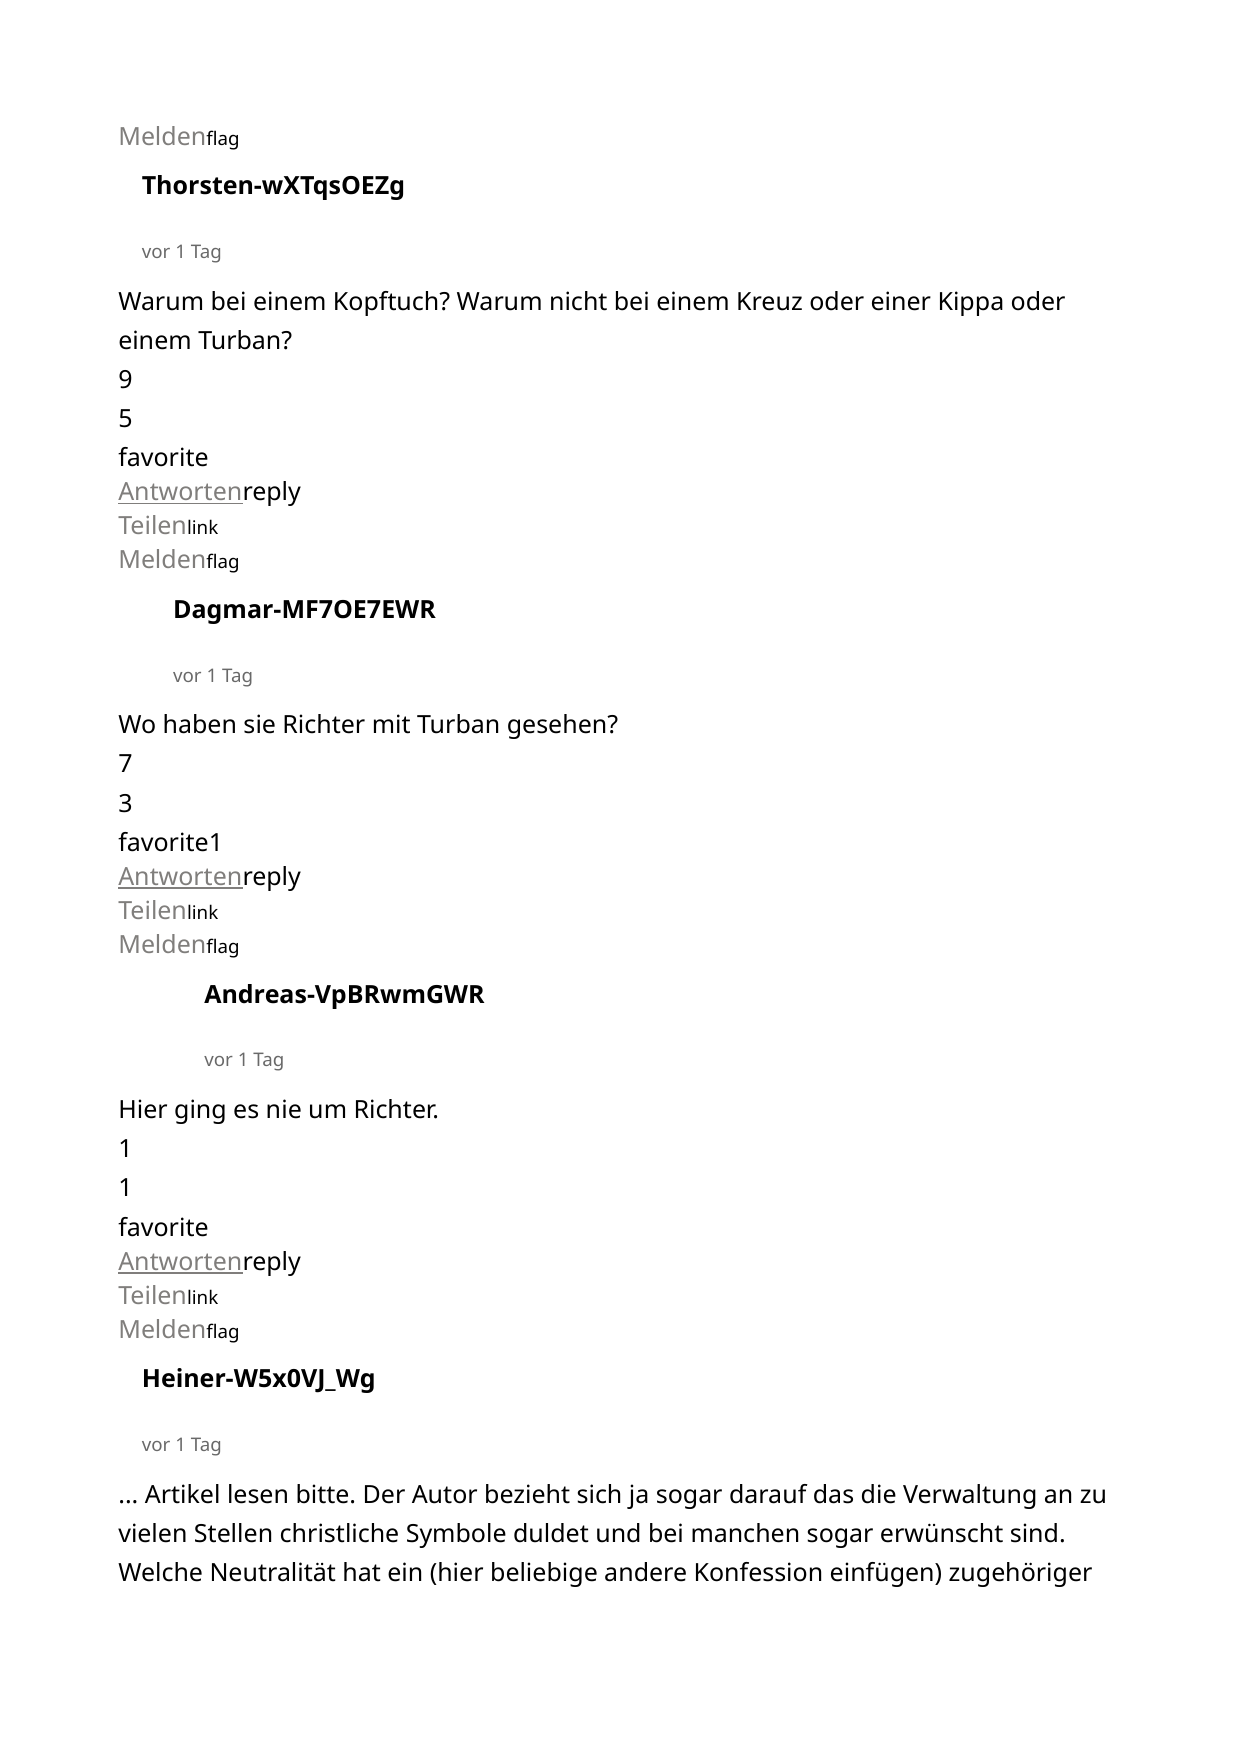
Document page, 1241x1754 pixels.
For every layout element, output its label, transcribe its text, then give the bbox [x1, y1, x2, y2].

text favorite [118, 440, 1122, 474]
text vor 1 Tag [173, 662, 1117, 688]
text Meldenflag [118, 927, 1122, 961]
text 9 [118, 361, 1122, 396]
text Warum bei einem Kopftuch? Warum nicht bei einem Kreuz oder einer Kippa oder einem Turban? [118, 283, 1122, 356]
text Heiner-W5x0VJ_Wg [142, 1361, 1114, 1395]
text Thorsten-wXTqsOEZg [142, 168, 1114, 202]
text vor 1 Tag [142, 238, 1117, 264]
text favorite [118, 1209, 1122, 1243]
text Antwortenreply [118, 1243, 1122, 1277]
text vor 1 Tag [142, 1431, 1117, 1457]
text 1 [118, 1170, 1122, 1204]
text Dagmar-MF7OE7EWR [173, 592, 1114, 626]
text Teilenlink [118, 508, 1122, 542]
text 5 [118, 401, 1122, 435]
text Antwortenreply [118, 858, 1122, 893]
text Meldenflag [118, 1311, 1122, 1345]
text Wo haben sie Richter mit Turban gesehen? [118, 707, 1122, 741]
text Teilenlink [118, 1277, 1122, 1311]
text ... Artikel lesen bitte. Der Autor bezieht sich ja sogar darauf das die Verwaltung an zu vielen Stellen christliche Symbole duldet und bei manchen sogar erwünscht sind. Welche Neutralität hat ein (hier beliebige andere Konfession einfügen) zugehöriger [118, 1476, 1122, 1589]
text vor 1 Tag [204, 1047, 1117, 1072]
text 3 [118, 785, 1122, 819]
text Antwortenreply [118, 474, 1122, 508]
text Hier ging es nie um Richter. [118, 1092, 1122, 1126]
text Meldenflag [118, 118, 1122, 152]
text 1 [118, 1131, 1122, 1165]
text Teilenlink [118, 893, 1122, 927]
text 7 [118, 746, 1122, 780]
text Andreas-VpBRwmGWR [204, 976, 1114, 1010]
text Meldenflag [118, 542, 1122, 576]
text favorite1 [118, 824, 1122, 858]
